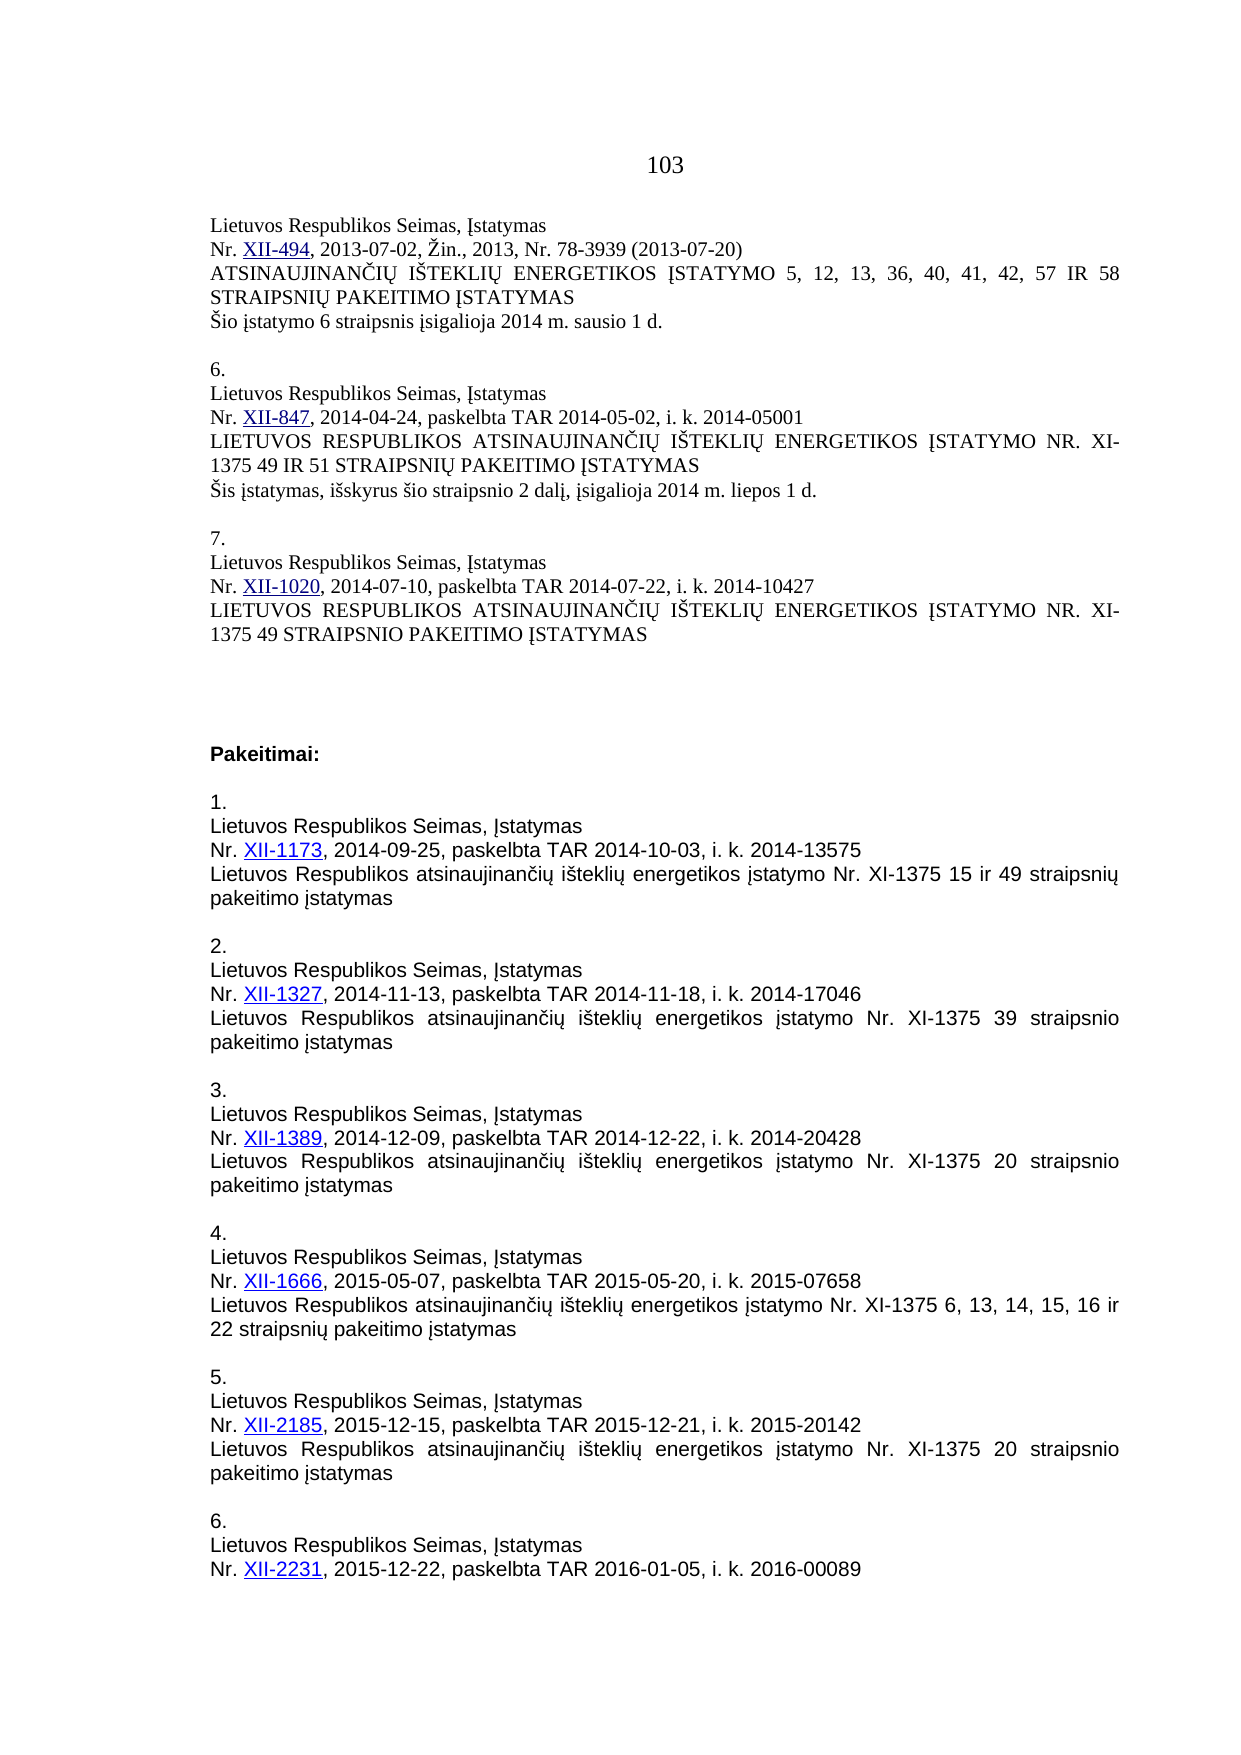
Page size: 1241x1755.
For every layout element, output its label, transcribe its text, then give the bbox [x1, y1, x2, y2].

text 7. [210, 526, 1120, 550]
text ATSINAUJINANČIŲ IŠTEKLIŲ ENERGETIKOS ĮSTATYMO 5, 12, 13, 36, 40, 41, 42, 57 IR 58 STRAIPSNIŲ PAKEITIMO ĮSTATYMAS [210, 261, 1120, 309]
text Lietuvos Respublikos Seimas, Įstatymas [210, 958, 1120, 982]
text 1. [210, 790, 1120, 814]
text Nr. XII-494, 2013-07-02, Žin., 2013, Nr. 78-3939 (2013-07-20) [210, 237, 1120, 261]
text Lietuvos Respublikos Seimas, Įstatymas [210, 550, 1120, 574]
text Lietuvos Respublikos Seimas, Įstatymas [210, 213, 1120, 237]
text 6. [210, 357, 1120, 381]
text Nr. XII-1173, 2014-09-25, paskelbta TAR 2014-10-03, i. k. 2014-13575 [210, 838, 1120, 862]
text Šio įstatymo 6 straipsnis įsigalioja 2014 m. sausio 1 d. [210, 309, 1120, 333]
text Nr. XII-2185, 2015-12-15, paskelbta TAR 2015-12-21, i. k. 2015-20142 [210, 1413, 1120, 1437]
text Lietuvos Respublikos atsinaujinančių išteklių energetikos įstatymo Nr. XI-1375 6, 13, 14, 15, 16 ir 22 straipsnių pakeitimo įstatymas [210, 1293, 1120, 1341]
text LIETUVOS RESPUBLIKOS ATSINAUJINANČIŲ IŠTEKLIŲ ENERGETIKOS ĮSTATYMO NR. XI-1375 49 STRAIPSNIO PAKEITIMO ĮSTATYMAS [210, 598, 1120, 646]
text 2. [210, 934, 1120, 958]
text Lietuvos Respublikos Seimas, Įstatymas [210, 1533, 1120, 1557]
text Lietuvos Respublikos Seimas, Įstatymas [210, 814, 1120, 838]
text 6. [210, 1509, 1120, 1533]
text Lietuvos Respublikos atsinaujinančių išteklių energetikos įstatymo Nr. XI-1375 20 straipsnio pakeitimo įstatymas [210, 1149, 1120, 1197]
text Nr. XII-1327, 2014-11-13, paskelbta TAR 2014-11-18, i. k. 2014-17046 [210, 982, 1120, 1006]
text Nr. XII-847, 2014-04-24, paskelbta TAR 2014-05-02, i. k. 2014-05001 [210, 405, 1120, 429]
text Lietuvos Respublikos atsinaujinančių išteklių energetikos įstatymo Nr. XI-1375 20 straipsnio pakeitimo įstatymas [210, 1437, 1120, 1485]
text Lietuvos Respublikos atsinaujinančių išteklių energetikos įstatymo Nr. XI-1375 15 ir 49 straipsnių pakeitimo įstatymas [210, 862, 1120, 910]
text Nr. XII-1666, 2015-05-07, paskelbta TAR 2015-05-20, i. k. 2015-07658 [210, 1269, 1120, 1293]
text Lietuvos Respublikos atsinaujinančių išteklių energetikos įstatymo Nr. XI-1375 39 straipsnio pakeitimo įstatymas [210, 1006, 1120, 1053]
text Nr. XII-1389, 2014-12-09, paskelbta TAR 2014-12-22, i. k. 2014-20428 [210, 1125, 1120, 1149]
text Šis įstatymas, išskyrus šio straipsnio 2 dalį, įsigalioja 2014 m. liepos 1 d. [210, 477, 1120, 502]
text 4. [210, 1221, 1120, 1245]
text Lietuvos Respublikos Seimas, Įstatymas [210, 381, 1120, 405]
text 3. [210, 1077, 1120, 1101]
text LIETUVOS RESPUBLIKOS ATSINAUJINANČIŲ IŠTEKLIŲ ENERGETIKOS ĮSTATYMO NR. XI-1375 49 IR 51 STRAIPSNIŲ PAKEITIMO ĮSTATYMAS [210, 429, 1120, 477]
text Lietuvos Respublikos Seimas, Įstatymas [210, 1389, 1120, 1413]
text Nr. XII-1020, 2014-07-10, paskelbta TAR 2014-07-22, i. k. 2014-10427 [210, 574, 1120, 598]
text Pakeitimai: [210, 742, 1120, 766]
text Nr. XII-2231, 2015-12-22, paskelbta TAR 2016-01-05, i. k. 2016-00089 [210, 1557, 1120, 1581]
text Lietuvos Respublikos Seimas, Įstatymas [210, 1101, 1120, 1125]
text 5. [210, 1365, 1120, 1389]
text Lietuvos Respublikos Seimas, Įstatymas [210, 1245, 1120, 1269]
